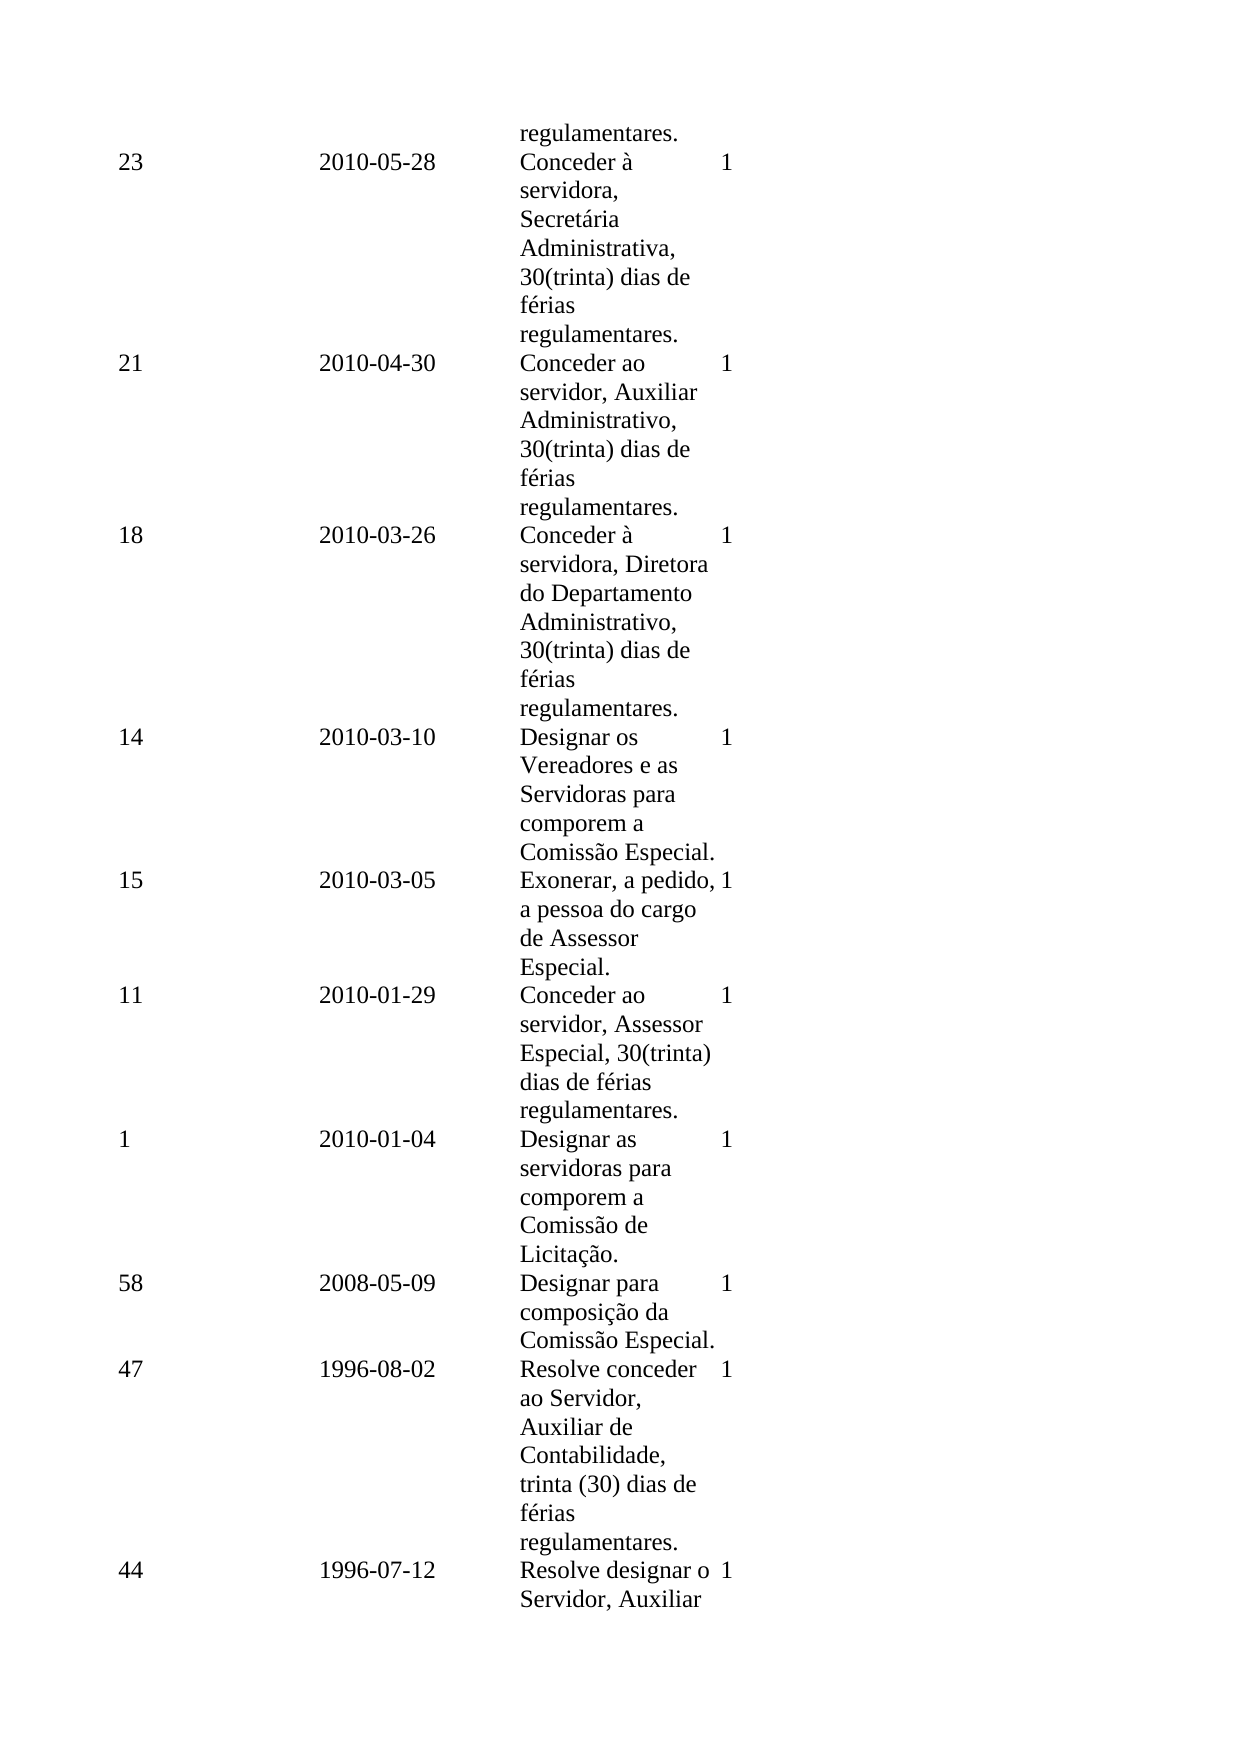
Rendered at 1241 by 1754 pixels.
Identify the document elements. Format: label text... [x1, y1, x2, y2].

table_cell 1 [720, 147, 921, 348]
table_cell 2010-03-10 [319, 722, 519, 866]
table_cell Conceder à servidora, Diretora do Departamento Administrativo, 30(trinta) dias de férias regulamentares. [520, 521, 720, 722]
table_cell [921, 118, 1122, 147]
table_cell Conceder à servidora, Secretária Administrativa, 30(trinta) dias de férias regulamentares. [520, 147, 720, 348]
table_cell 1 [720, 1268, 921, 1354]
table_cell 2010-05-28 [319, 147, 519, 348]
table_cell 2010-03-05 [319, 866, 519, 981]
table_cell 1 [720, 1556, 921, 1613]
table_cell 1 [720, 1354, 921, 1556]
table_cell [921, 1354, 1122, 1556]
table_cell 1 [720, 722, 921, 866]
table_cell [921, 1556, 1122, 1613]
table_cell 14 [118, 722, 319, 866]
table_cell Designar para composição da Comissão Especial. [520, 1268, 720, 1354]
table_cell [118, 118, 319, 147]
table_cell 23 [118, 147, 319, 348]
table_cell 1 [720, 981, 921, 1124]
table_cell Exonerar, a pedido, a pessoa do cargo de Assessor Especial. [520, 866, 720, 981]
table_cell 1 [720, 1124, 921, 1268]
table_cell 1 [720, 348, 921, 521]
table_cell 1 [720, 866, 921, 981]
table_cell Designar os Vereadores e as Servidoras para comporem a Comissão Especial. [520, 722, 720, 866]
table_cell [921, 866, 1122, 981]
table_cell Conceder ao servidor, Assessor Especial, 30(trinta) dias de férias regulamentares. [520, 981, 720, 1124]
table_cell [720, 118, 921, 147]
table_cell Designar as servidoras para comporem a Comissão de Licitação. [520, 1124, 720, 1268]
table_cell [921, 1124, 1122, 1268]
table_cell Resolve designar o Servidor, Auxiliar [520, 1556, 720, 1613]
table_cell 2008-05-09 [319, 1268, 519, 1354]
table_cell 2010-03-26 [319, 521, 519, 722]
table_cell 21 [118, 348, 319, 521]
table_cell 2010-01-04 [319, 1124, 519, 1268]
table_cell Conceder ao servidor, Auxiliar Administrativo, 30(trinta) dias de férias regulamentares. [520, 348, 720, 521]
table_cell 44 [118, 1556, 319, 1613]
table_cell [921, 147, 1122, 348]
table_cell Resolve conceder ao Servidor, Auxiliar de Contabilidade, trinta (30) dias de férias regulamentares. [520, 1354, 720, 1556]
table_cell 1996-07-12 [319, 1556, 519, 1613]
table_cell 1 [720, 521, 921, 722]
table_cell [921, 722, 1122, 866]
table_cell 11 [118, 981, 319, 1124]
table_cell 2010-04-30 [319, 348, 519, 521]
table_cell [921, 521, 1122, 722]
table_cell 18 [118, 521, 319, 722]
table_cell 1996-08-02 [319, 1354, 519, 1556]
table_cell 58 [118, 1268, 319, 1354]
table_cell regulamentares. [520, 118, 720, 147]
table_cell 2010-01-29 [319, 981, 519, 1124]
table_cell 15 [118, 866, 319, 981]
table_cell 1 [118, 1124, 319, 1268]
table_cell 47 [118, 1354, 319, 1556]
table_cell [319, 118, 519, 147]
table_cell [921, 1268, 1122, 1354]
table_cell [921, 348, 1122, 521]
table_cell [921, 981, 1122, 1124]
